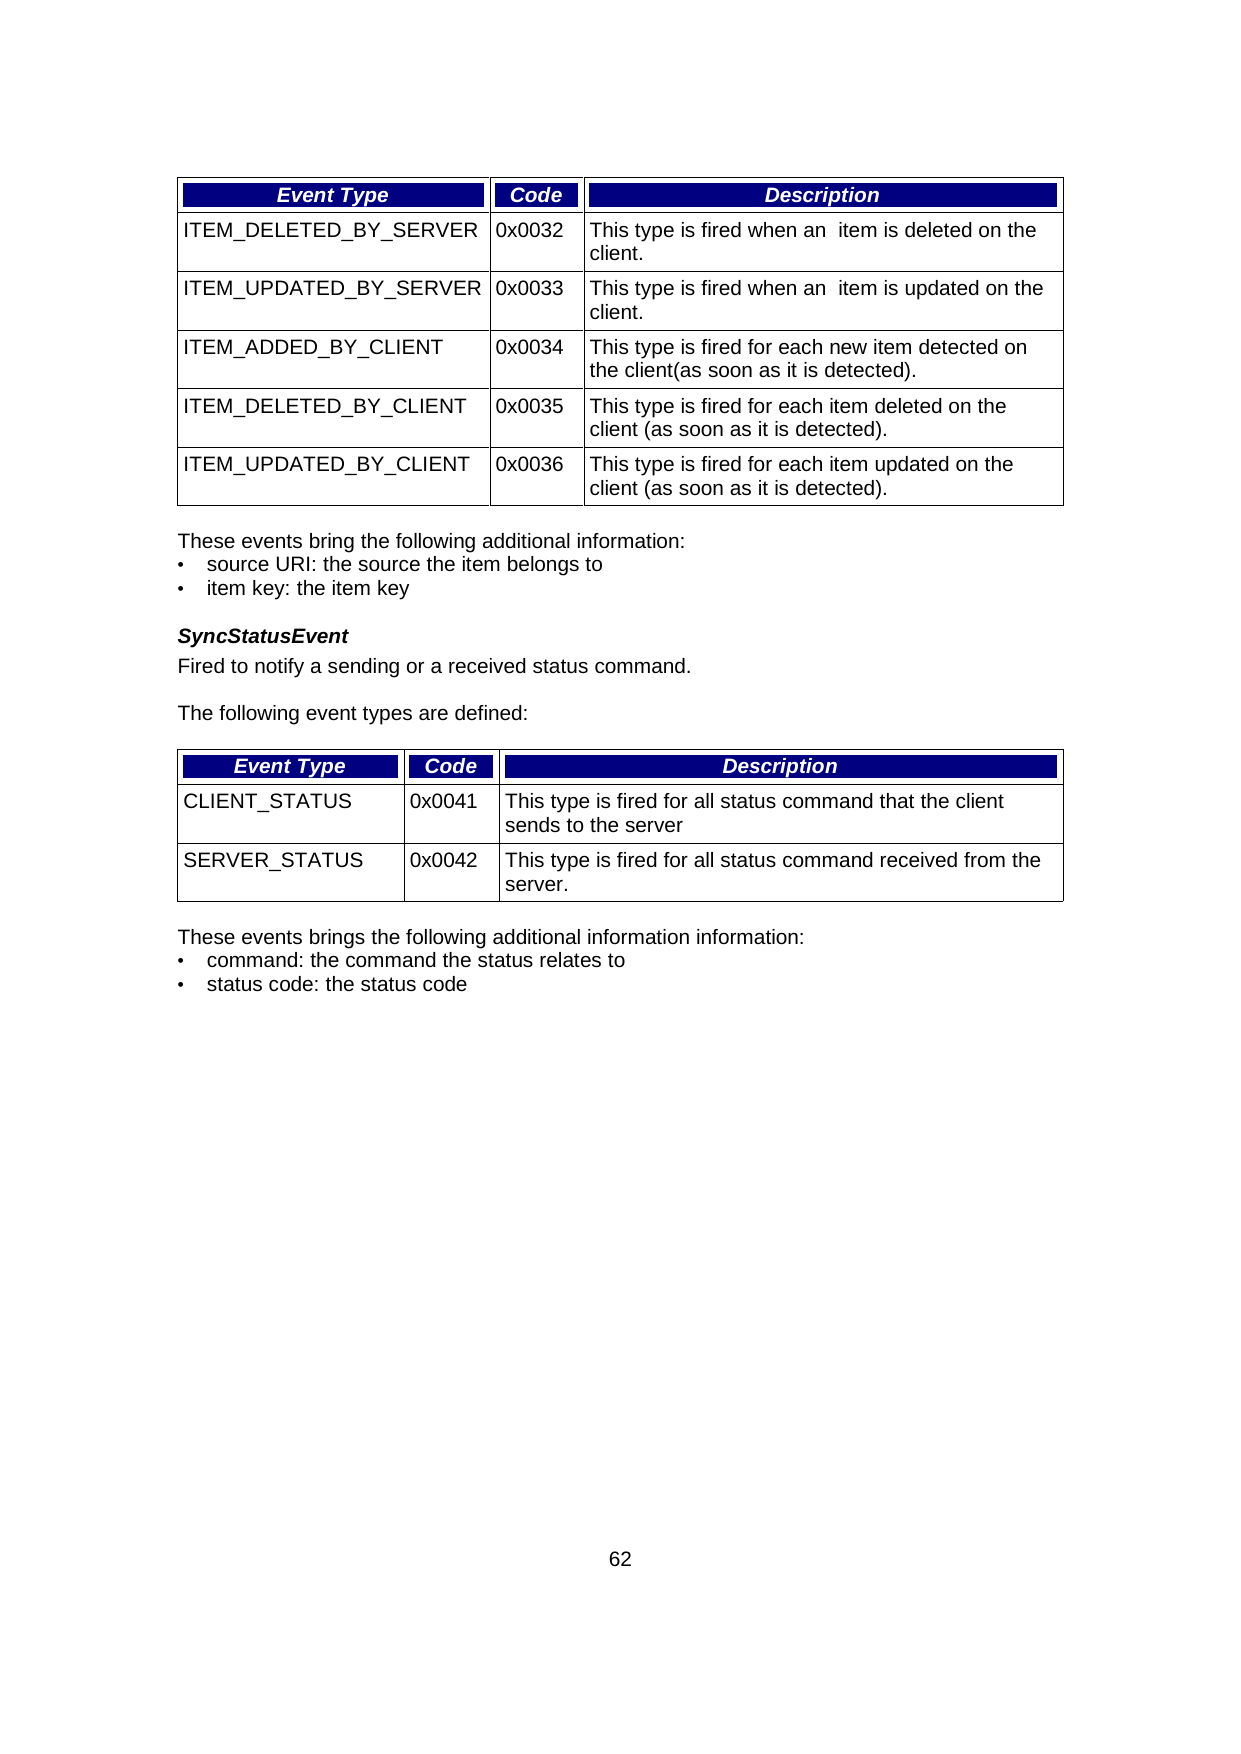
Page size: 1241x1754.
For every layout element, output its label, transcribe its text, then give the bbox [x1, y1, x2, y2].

table_header Code [405, 750, 499, 784]
table_cell This type is fired for all status command received from the server. [500, 844, 1063, 901]
table_cell This type is fired for all status command that the client sends to the server [500, 785, 1063, 843]
list command: the command the status relates to [177, 949, 1063, 972]
table_cell 0x0034 [491, 331, 583, 388]
text The following event types are defined: [177, 702, 1063, 725]
list status code: the status code [177, 972, 1063, 996]
table_header Event Type [178, 178, 489, 212]
table_header Code [491, 178, 583, 212]
table_cell 0x0032 [491, 213, 583, 271]
table_cell 0x0035 [491, 389, 583, 447]
table_cell 0x0041 [405, 785, 499, 843]
table_cell ITEM_UPDATED_BY_CLIENT [178, 448, 489, 505]
text These events bring the following additional information: [177, 529, 1063, 553]
text These events brings the following additional information information: [177, 925, 1063, 949]
text Fired to notify a sending or a received status command. [177, 655, 1063, 678]
table_cell CLIENT_STATUS [178, 785, 404, 843]
table_cell ITEM_UPDATED_BY_SERVER [178, 272, 489, 330]
table_cell This type is fired for each item deleted on the client (as soon as it is detected). [585, 389, 1063, 447]
table_header Description [500, 750, 1063, 784]
table_cell 0x0033 [491, 272, 583, 330]
list item key: the item key [177, 576, 1063, 600]
subtitle SyncStatusEvent [177, 625, 1063, 648]
table_cell ITEM_DELETED_BY_SERVER [178, 213, 489, 271]
table_cell ITEM_ADDED_BY_CLIENT [178, 331, 489, 388]
table_cell This type is fired for each item updated on the client (as soon as it is detected). [585, 448, 1063, 505]
table_cell This type is fired when an item is deleted on the client. [585, 213, 1063, 271]
table_cell ITEM_DELETED_BY_CLIENT [178, 389, 489, 447]
table_cell 0x0036 [491, 448, 583, 505]
list source URI: the source the item belongs to [177, 553, 1063, 576]
table_header Description [585, 178, 1063, 212]
table_header Event Type [178, 750, 404, 784]
table_cell 0x0042 [405, 844, 499, 901]
table_cell This type is fired for each new item detected on the client(as soon as it is detected). [585, 331, 1063, 388]
table_cell This type is fired when an item is updated on the client. [585, 272, 1063, 330]
table_cell SERVER_STATUS [178, 844, 404, 901]
